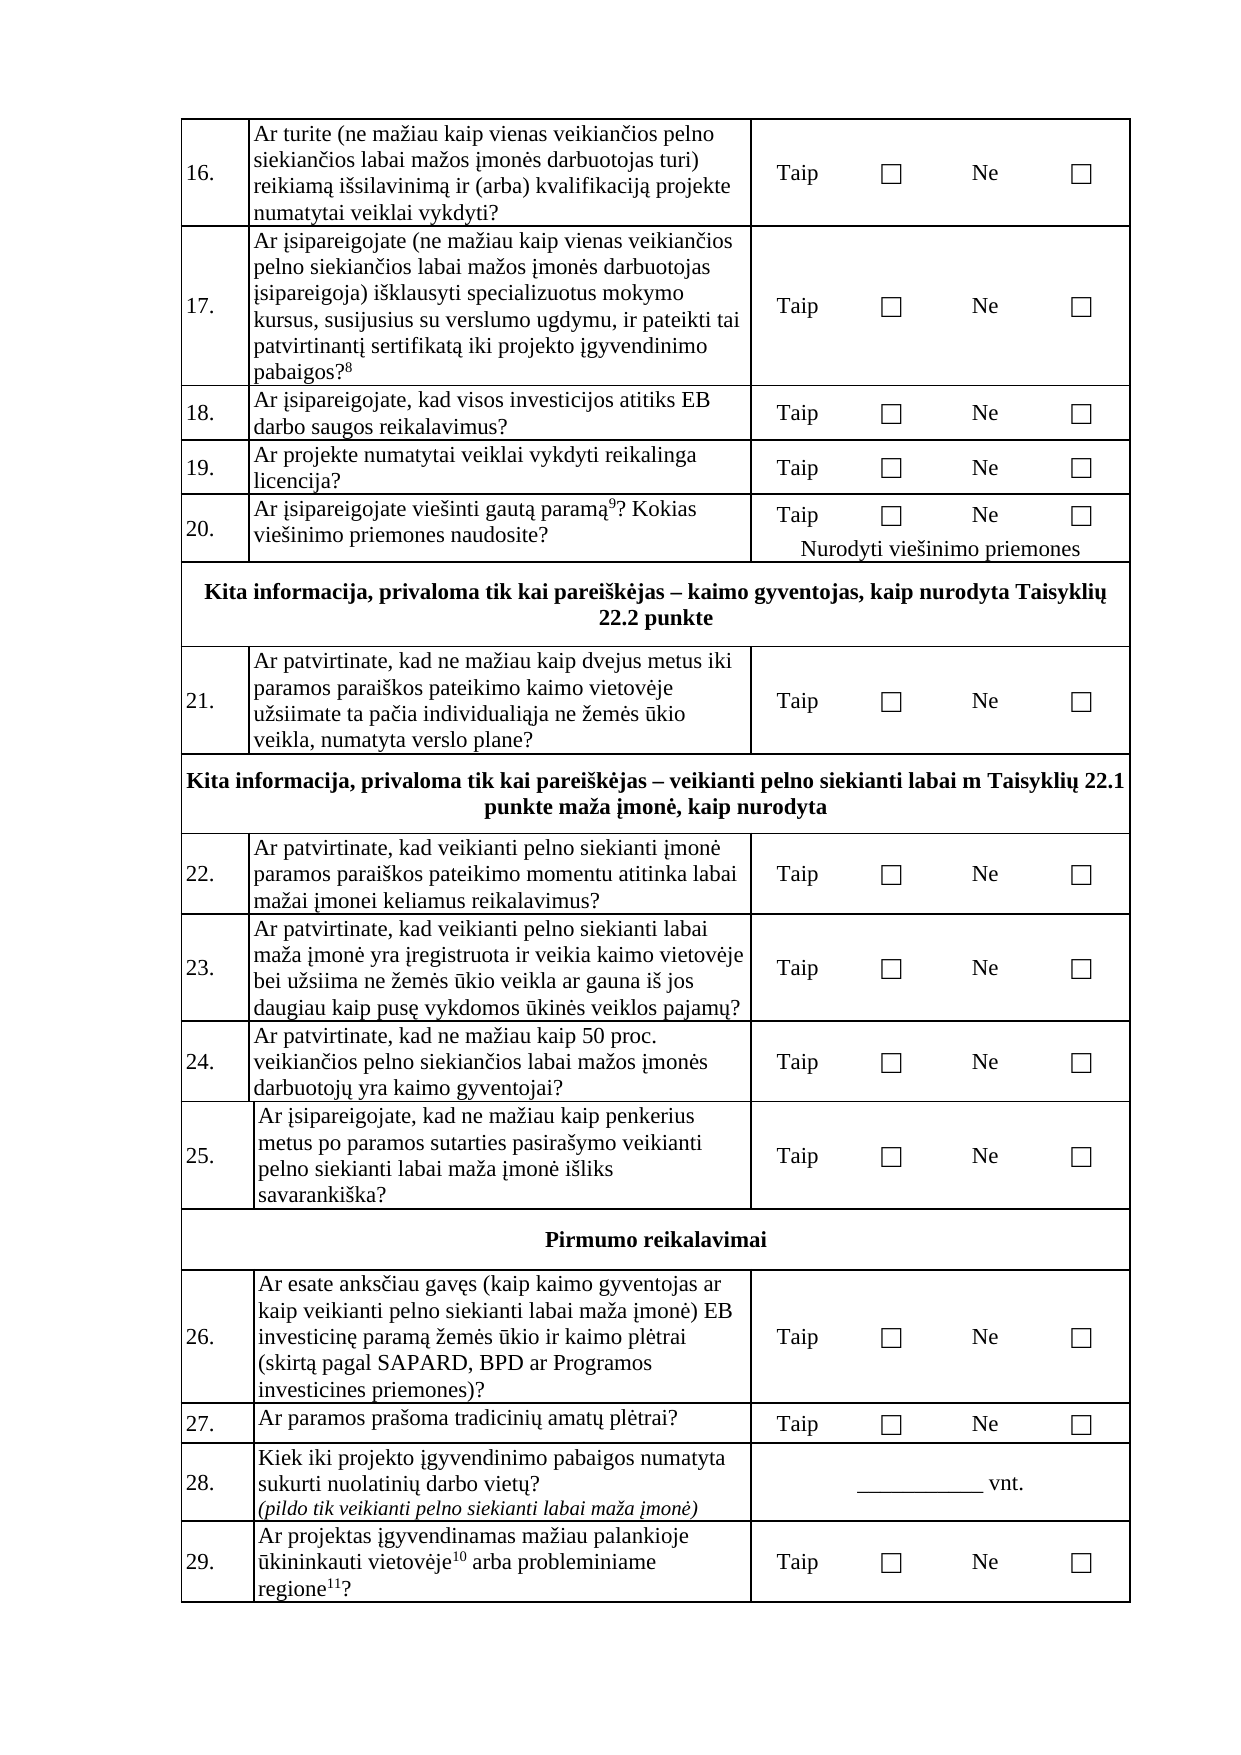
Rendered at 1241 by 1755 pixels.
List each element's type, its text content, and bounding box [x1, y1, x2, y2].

table_cell Ar įsipareigojate viešinti gautą paramą9? Kokias viešinimo priemones naudosite? [250, 495, 750, 561]
table_cell Ar įsipareigojate, kad visos investicijos atitiks EB darbo saugos reikalavimus? [250, 386, 750, 439]
table_cell Ne [938, 647, 1032, 753]
table_cell Ne [938, 1102, 1032, 1208]
table_cell □ [844, 915, 938, 1020]
table_cell Kita informacija, privaloma tik kai pareiškėjas – veikianti pelno siekianti labai m Taisyklių 22.1 punkte maža įmonė, kaip nurodyta [182, 755, 1129, 833]
table_cell Taip [752, 834, 844, 913]
table_cell ___________ vnt. [752, 1444, 1129, 1520]
table_cell Ar projektas įgyvendinamas mažiau palankioje ūkininkauti vietovėje10 arba probleminiame regione11? [255, 1522, 750, 1601]
table_cell Nurodyti viešinimo priemones [752, 533, 1129, 561]
table_cell Ne [938, 386, 1032, 439]
table_cell 24. [182, 1022, 248, 1101]
table_cell Ne [938, 227, 1032, 385]
table_cell □ [844, 1271, 938, 1402]
table_cell Ar patvirtinate, kad ne mažiau kaip dvejus metus iki paramos paraiškos pateikimo kaimo vietovėje užsiimate ta pačia individualiąja ne žemės ūkio veikla, numatyta verslo plane? [250, 647, 750, 753]
table_cell 26. [182, 1271, 253, 1402]
table_cell □ [1032, 1522, 1129, 1601]
table_cell Taip [752, 915, 844, 1020]
table_cell 25. [182, 1102, 253, 1208]
table_cell □ [1032, 386, 1129, 439]
table_cell 27. [182, 1404, 253, 1442]
table_cell Ar patvirtinate, kad veikianti pelno siekianti labai maža įmonė yra įregistruota ir veikia kaimo vietovėje bei užsiima ne žemės ūkio veikla ar gauna iš jos daugiau kaip pusę vykdomos ūkinės veiklos pajamų? [250, 915, 750, 1020]
table_cell Ne [938, 834, 1032, 913]
table_cell Kita informacija, privaloma tik kai pareiškėjas – kaimo gyventojas, kaip nurodyta Taisyklių 22.2 punkte [182, 563, 1129, 646]
table_cell Taip [752, 386, 844, 439]
table_cell 20. [182, 495, 248, 561]
table_cell Ne [938, 915, 1032, 1020]
table_cell Taip [752, 441, 844, 493]
table_cell □ [844, 647, 938, 753]
table_cell Taip [752, 1404, 844, 1442]
table_cell Ne [938, 1522, 1032, 1601]
table_cell Ne [938, 120, 1032, 225]
table_cell □ [844, 441, 938, 493]
table_cell □ [1032, 120, 1129, 225]
table_cell 28. [182, 1444, 253, 1520]
table_cell Taip [752, 1522, 844, 1601]
table_cell Ne [938, 1022, 1032, 1101]
table_cell Taip [752, 227, 844, 385]
table_cell 17. [182, 227, 248, 385]
table_cell Taip [752, 647, 844, 753]
table_cell □ [1032, 1022, 1129, 1101]
table_cell □ [1032, 1404, 1129, 1442]
table_cell Taip [752, 1271, 844, 1402]
table_cell □ [844, 1522, 938, 1601]
table_cell □ [1032, 647, 1129, 753]
table_cell Ar turite (ne mažiau kaip vienas veikiančios pelno siekiančios labai mažos įmonės darbuotojas turi) reikiamą išsilavinimą ir (arba) kvalifikaciją projekte numatytai veiklai vykdyti? [250, 120, 750, 225]
table_cell 22. [182, 834, 248, 913]
table_cell Pirmumo reikalavimai [182, 1210, 1129, 1269]
table_cell □ [844, 1102, 938, 1208]
table_cell □ [1032, 495, 1129, 533]
table_cell Ar patvirtinate, kad ne mažiau kaip 50 proc. veikiančios pelno siekiančios labai mažos įmonės darbuotojų yra kaimo gyventojai? [250, 1022, 750, 1101]
table_cell □ [1032, 227, 1129, 385]
table_cell 19. [182, 441, 248, 493]
table_cell □ [844, 1404, 938, 1442]
table_cell Ar paramos prašoma tradicinių amatų plėtrai? [255, 1404, 750, 1442]
table_cell Kiek iki projekto įgyvendinimo pabaigos numatyta sukurti nuolatinių darbo vietų? (pildo tik veikianti pelno siekianti labai maža įmonė) [255, 1444, 750, 1520]
table_cell Taip [752, 1102, 844, 1208]
table_cell □ [844, 227, 938, 385]
table_cell Taip [752, 495, 844, 533]
table_cell 29. [182, 1522, 253, 1601]
table_cell □ [844, 495, 938, 533]
table_cell □ [844, 1022, 938, 1101]
table_cell □ [1032, 1102, 1129, 1208]
table_cell Ne [938, 441, 1032, 493]
table_cell □ [844, 120, 938, 225]
table_cell Ar projekte numatytai veiklai vykdyti reikalinga licencija? [250, 441, 750, 493]
table_cell Ar įsipareigojate (ne mažiau kaip vienas veikiančios pelno siekiančios labai mažos įmonės darbuotojas įsipareigoja) išklausyti specializuotus mokymo kursus, susijusius su verslumo ugdymu, ir pateikti tai patvirtinantį sertifikatą iki projekto įgyvendinimo pabaigos?8 [250, 227, 750, 385]
table_cell □ [844, 834, 938, 913]
table_cell Taip [752, 120, 844, 225]
table_cell Ar įsipareigojate, kad ne mažiau kaip penkerius metus po paramos sutarties pasirašymo veikianti pelno siekianti labai maža įmonė išliks savarankiška? [255, 1102, 750, 1208]
table_cell Ar patvirtinate, kad veikianti pelno siekianti įmonė paramos paraiškos pateikimo momentu atitinka labai mažai įmonei keliamus reikalavimus? [250, 834, 750, 913]
table_cell 16. [182, 120, 248, 225]
table_cell Ne [938, 1404, 1032, 1442]
table_cell □ [844, 386, 938, 439]
table_cell Taip [752, 1022, 844, 1101]
table_cell Ne [938, 1271, 1032, 1402]
table_cell 21. [182, 647, 248, 753]
table_cell 23. [182, 915, 248, 1020]
table_cell Ar esate anksčiau gavęs (kaip kaimo gyventojas ar kaip veikianti pelno siekianti labai maža įmonė) EB investicinę paramą žemės ūkio ir kaimo plėtrai (skirtą pagal SAPARD, BPD ar Programos investicines priemones)? [255, 1271, 750, 1402]
table_cell 18. [182, 386, 248, 439]
table_cell □ [1032, 915, 1129, 1020]
table_cell □ [1032, 1271, 1129, 1402]
table_cell □ [1032, 834, 1129, 913]
table_cell □ [1032, 441, 1129, 493]
table_cell Ne [938, 495, 1032, 533]
